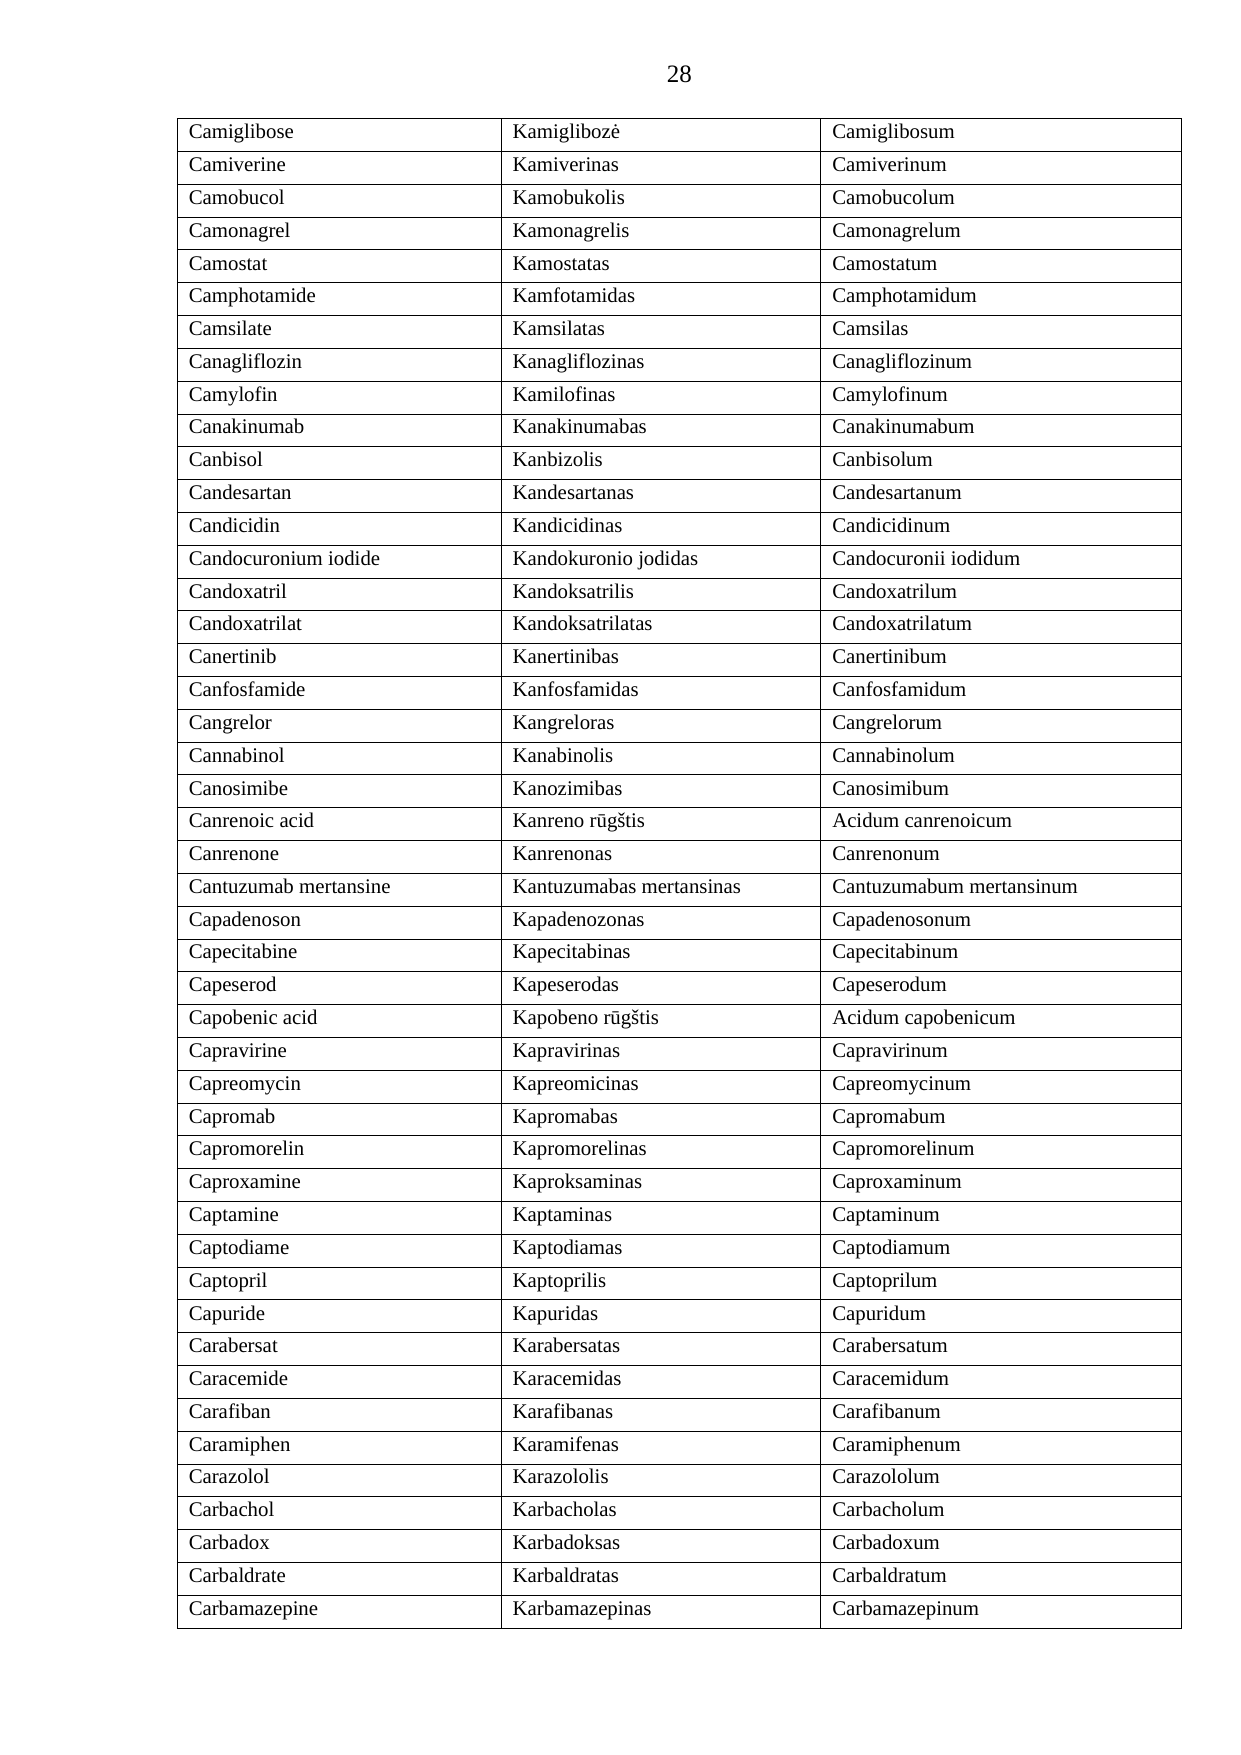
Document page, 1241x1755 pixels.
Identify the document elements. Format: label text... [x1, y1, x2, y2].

table_cell Captodiame [178, 1235, 501, 1267]
table_cell Kapecitabinas [502, 940, 820, 971]
table_cell Capobenic acid [178, 1005, 501, 1037]
table_cell Kaptoprilis [502, 1268, 820, 1299]
table_cell Camonagrel [178, 218, 501, 249]
table_cell Caracemide [178, 1366, 501, 1398]
table_cell Candocuronium iodide [178, 546, 501, 577]
table_cell Kamfotamidas [502, 283, 820, 315]
table_cell Carbachol [178, 1497, 501, 1529]
table_cell Camiglibosum [821, 119, 1181, 151]
table_cell Camsilate [178, 316, 501, 348]
table_cell Camobucolum [821, 185, 1181, 217]
table_cell Kamobukolis [502, 185, 820, 217]
table_cell Kandokuronio jodidas [502, 546, 820, 577]
table_cell Canfosfamide [178, 677, 501, 709]
table_cell Canertinib [178, 644, 501, 676]
table_cell Carbamazepine [178, 1596, 501, 1627]
table_cell Canertinibum [821, 644, 1181, 676]
table_cell Kanbizolis [502, 447, 820, 479]
table_cell Kapromabas [502, 1104, 820, 1135]
table_cell Candicidinum [821, 513, 1181, 545]
table_cell Kanreno rūgštis [502, 808, 820, 840]
table_cell Caramiphen [178, 1432, 501, 1463]
table_cell Kandoksatrilis [502, 579, 820, 610]
table_cell Cangrelor [178, 710, 501, 742]
table_cell Caproxamine [178, 1169, 501, 1201]
table_cell Captopril [178, 1268, 501, 1299]
table_cell Kanabinolis [502, 743, 820, 774]
table_cell Carafibanum [821, 1399, 1181, 1431]
table_cell Carbadoxum [821, 1530, 1181, 1562]
table_cell Carbadox [178, 1530, 501, 1562]
table_cell Canbisol [178, 447, 501, 479]
table_cell Acidum capobenicum [821, 1005, 1181, 1037]
table_cell Carbacholum [821, 1497, 1181, 1529]
table_cell Candoxatrilum [821, 579, 1181, 610]
table_cell Kamsilatas [502, 316, 820, 348]
table_cell Captaminum [821, 1202, 1181, 1234]
table_cell Kandoksatrilatas [502, 611, 820, 643]
table_cell Karbacholas [502, 1497, 820, 1529]
table_cell Caproxaminum [821, 1169, 1181, 1201]
table_cell Canrenone [178, 841, 501, 873]
table_cell Carabersatum [821, 1333, 1181, 1365]
table_cell Kanakinumabas [502, 415, 820, 446]
table_cell Camobucol [178, 185, 501, 217]
table_cell Camylofinum [821, 382, 1181, 413]
table_cell Carazololum [821, 1465, 1181, 1496]
table_cell Camiverinum [821, 152, 1181, 184]
table_cell Candoxatrilatum [821, 611, 1181, 643]
table_cell Canrenonum [821, 841, 1181, 873]
table_cell Capadenosonum [821, 907, 1181, 938]
table_cell Kapravirinas [502, 1038, 820, 1070]
table_cell Capromabum [821, 1104, 1181, 1135]
table_cell Caramiphenum [821, 1432, 1181, 1463]
table_cell Caracemidum [821, 1366, 1181, 1398]
table_cell Kamonagrelis [502, 218, 820, 249]
table_cell Camsilas [821, 316, 1181, 348]
table_cell Kapreomicinas [502, 1071, 820, 1102]
table_cell Kaptodiamas [502, 1235, 820, 1267]
table_cell Canosimibe [178, 775, 501, 807]
table_cell Candocuronii iodidum [821, 546, 1181, 577]
table_cell Canrenoic acid [178, 808, 501, 840]
table_cell Canagliflozinum [821, 349, 1181, 381]
table_cell Karafibanas [502, 1399, 820, 1431]
table_cell Candoxatrilat [178, 611, 501, 643]
table_cell Kamostatas [502, 250, 820, 282]
table_cell Karamifenas [502, 1432, 820, 1463]
table_cell Karacemidas [502, 1366, 820, 1398]
table_cell Kaproksaminas [502, 1169, 820, 1201]
table_cell Kapeserodas [502, 972, 820, 1004]
table_cell Capecitabine [178, 940, 501, 971]
table_cell Candesartan [178, 480, 501, 512]
table_cell Carabersat [178, 1333, 501, 1365]
table_cell Capadenoson [178, 907, 501, 938]
table_cell Kandicidinas [502, 513, 820, 545]
table_cell Kapobeno rūgštis [502, 1005, 820, 1037]
table_cell Kamiglibozė [502, 119, 820, 151]
table_cell Capromorelinum [821, 1136, 1181, 1168]
table_cell Capeserod [178, 972, 501, 1004]
table_cell Karbamazepinas [502, 1596, 820, 1627]
table_cell Kantuzumabas mertansinas [502, 874, 820, 906]
table_cell Capravirinum [821, 1038, 1181, 1070]
table_cell Camostatum [821, 250, 1181, 282]
table_cell Kanozimibas [502, 775, 820, 807]
table_cell Canakinumabum [821, 415, 1181, 446]
table_cell Capromorelin [178, 1136, 501, 1168]
table_cell Karabersatas [502, 1333, 820, 1365]
table_cell Kanrenonas [502, 841, 820, 873]
table_cell Kanagliflozinas [502, 349, 820, 381]
table_cell Cannabinolum [821, 743, 1181, 774]
table_cell Acidum canrenoicum [821, 808, 1181, 840]
table_cell Carbamazepinum [821, 1596, 1181, 1627]
table_cell Cannabinol [178, 743, 501, 774]
table_cell Camphotamidum [821, 283, 1181, 315]
table_cell Camiglibose [178, 119, 501, 151]
table_cell Camphotamide [178, 283, 501, 315]
table_cell Canagliflozin [178, 349, 501, 381]
table_cell Captamine [178, 1202, 501, 1234]
table_cell Kapadenozonas [502, 907, 820, 938]
table_cell Carafiban [178, 1399, 501, 1431]
table_cell Cangrelorum [821, 710, 1181, 742]
table_cell Candesartanum [821, 480, 1181, 512]
table_cell Capreomycin [178, 1071, 501, 1102]
table_cell Capuride [178, 1300, 501, 1332]
table_cell Kamiverinas [502, 152, 820, 184]
table_cell Karazololis [502, 1465, 820, 1496]
table_cell Canbisolum [821, 447, 1181, 479]
table_cell Cantuzumab mertansine [178, 874, 501, 906]
table_cell Capuridum [821, 1300, 1181, 1332]
table_cell Capeserodum [821, 972, 1181, 1004]
table_cell Capreomycinum [821, 1071, 1181, 1102]
table_cell Camiverine [178, 152, 501, 184]
table_cell Karbadoksas [502, 1530, 820, 1562]
table_cell Kaptaminas [502, 1202, 820, 1234]
table_cell Kapuridas [502, 1300, 820, 1332]
table_cell Kamilofinas [502, 382, 820, 413]
table_cell Captodiamum [821, 1235, 1181, 1267]
table_cell Kangreloras [502, 710, 820, 742]
table_cell Kandesartanas [502, 480, 820, 512]
table_cell Canosimibum [821, 775, 1181, 807]
table_cell Carbaldrate [178, 1563, 501, 1595]
table_cell Canfosfamidum [821, 677, 1181, 709]
table_cell Camostat [178, 250, 501, 282]
table_cell Captoprilum [821, 1268, 1181, 1299]
table_cell Kapromorelinas [502, 1136, 820, 1168]
table_cell Carbaldratum [821, 1563, 1181, 1595]
table_cell Carazolol [178, 1465, 501, 1496]
table_cell Canakinumab [178, 415, 501, 446]
table_cell Kanertinibas [502, 644, 820, 676]
table_cell Capecitabinum [821, 940, 1181, 971]
table_cell Candoxatril [178, 579, 501, 610]
table_cell Candicidin [178, 513, 501, 545]
table_cell Capravirine [178, 1038, 501, 1070]
table_cell Camonagrelum [821, 218, 1181, 249]
table_cell Cantuzumabum mertansinum [821, 874, 1181, 906]
table_cell Kanfosfamidas [502, 677, 820, 709]
table_cell Karbaldratas [502, 1563, 820, 1595]
table_cell Camylofin [178, 382, 501, 413]
table_cell Capromab [178, 1104, 501, 1135]
